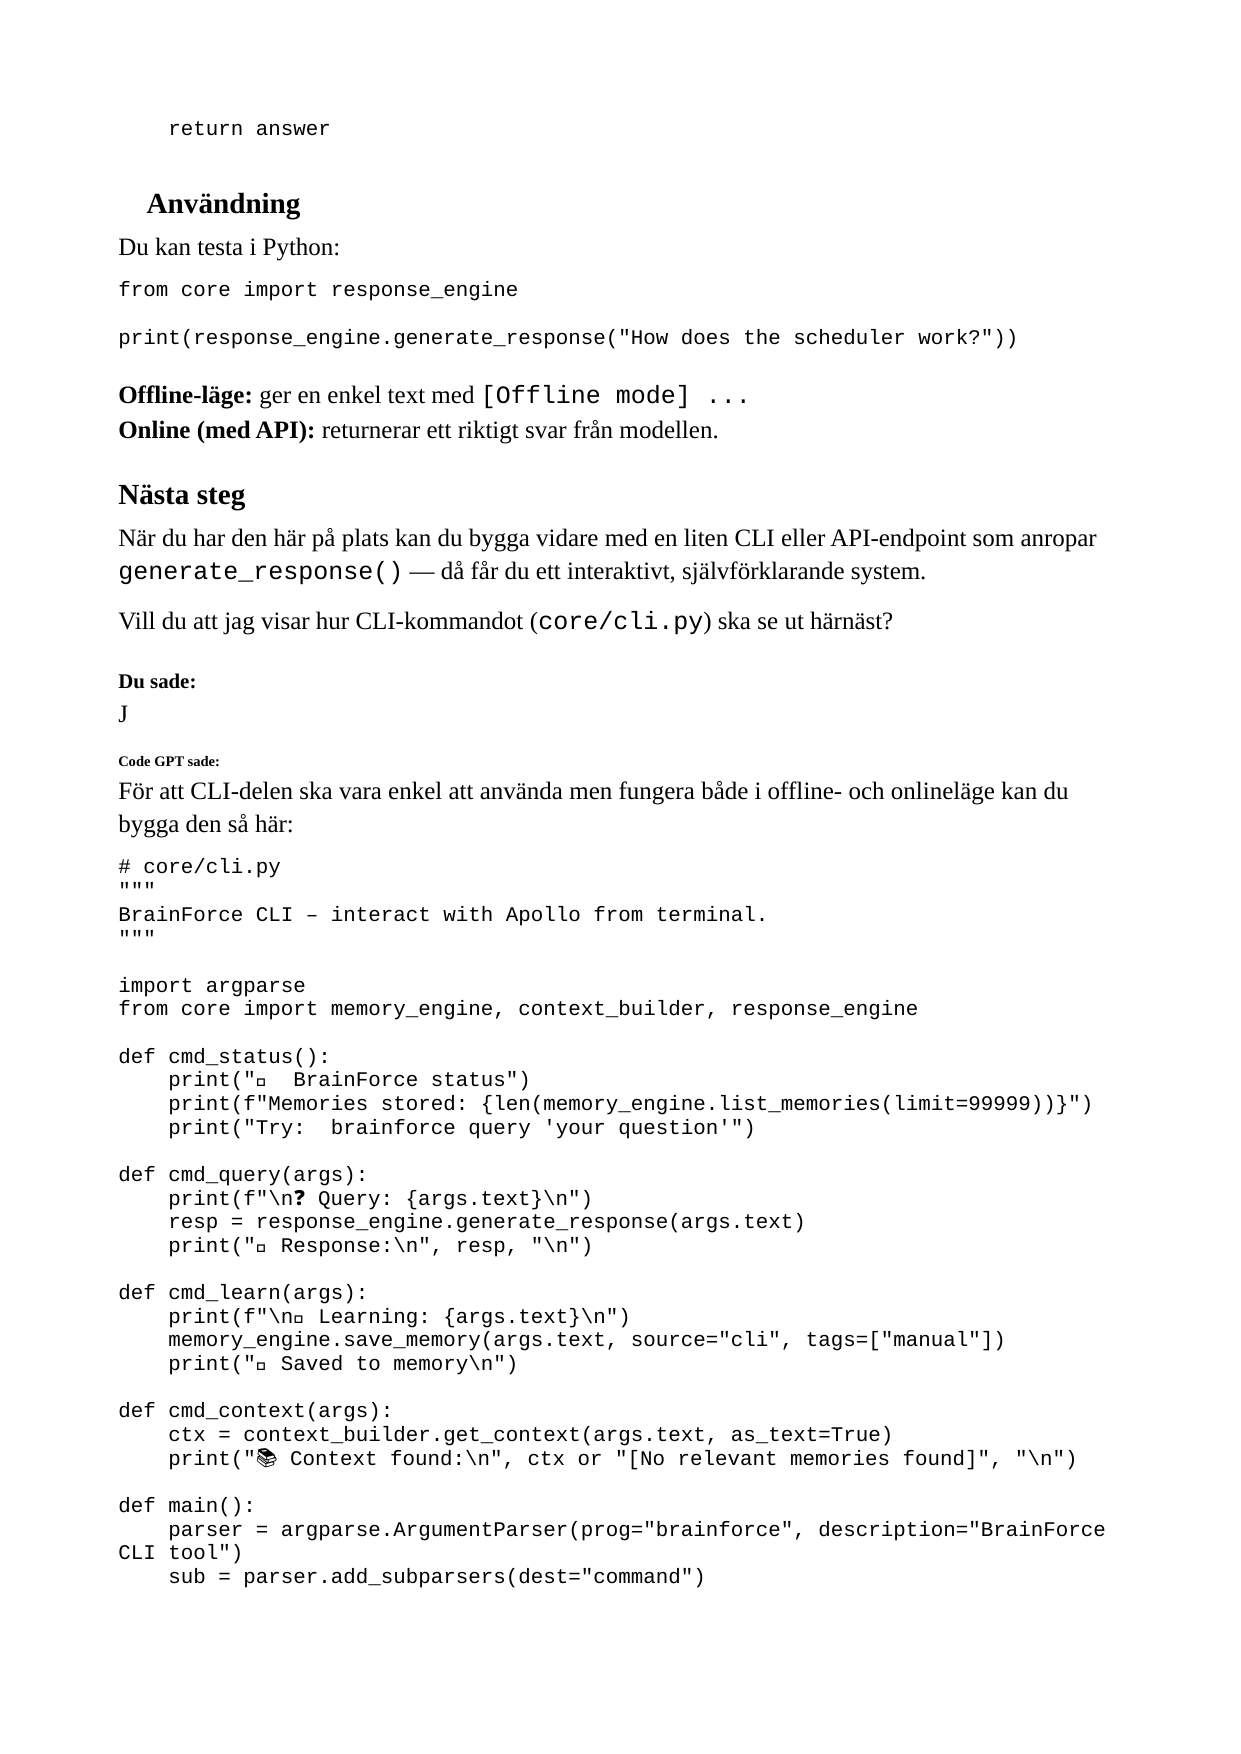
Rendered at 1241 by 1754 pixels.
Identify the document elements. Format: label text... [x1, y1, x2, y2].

text def cmd_query(args): [118, 1164, 1122, 1188]
text print("📚 Context found:\n", ctx or "[No relevant memories found]", "\n") [118, 1448, 1122, 1471]
text def cmd_status(): [118, 1046, 1122, 1069]
text print("💬 Response:\n", resp, "\n") [118, 1235, 1122, 1258]
text Vill du att jag visar hur CLI-kommandot (core/cli.py) ska se ut härnäst? [118, 606, 1122, 637]
text ctx = context_builder.get_context(args.text, as_text=True) [118, 1424, 1122, 1448]
text def cmd_context(args): [118, 1400, 1122, 1424]
text J [118, 699, 1122, 728]
text När du har den här på plats kan du bygga vidare med en liten CLI eller API-endpoint som anropar generate_response() — då får du ett interaktivt, självförklarande system. [118, 523, 1122, 587]
text print("Try: brainforce query 'your question'") [118, 1117, 1122, 1140]
text print(f"\n❓ Query: {args.text}\n") [118, 1188, 1122, 1211]
text print("✅ Saved to memory\n") [118, 1353, 1122, 1377]
text sub = parser.add_subparsers(dest="command") [118, 1566, 1122, 1589]
text print(f"\n🧠 Learning: {args.text}\n") [118, 1306, 1122, 1329]
text print(f"Memories stored: {len(memory_engine.list_memories(limit=99999))}") [118, 1093, 1122, 1117]
text return answer [118, 118, 1122, 142]
text def cmd_learn(args): [118, 1282, 1122, 1306]
text import argparse [118, 975, 1122, 998]
subtitle 🔧 Användning [118, 186, 1122, 219]
text parser = argparse.ArgumentParser(prog="brainforce", description="BrainForce CLI tool") [118, 1519, 1122, 1566]
text # core/cli.py [118, 857, 1122, 880]
text För att CLI-delen ska vara enkel att använda men fungera både i offline- och onlineläge kan du bygga den så här: [118, 776, 1122, 838]
text from core import response_engine [118, 279, 1122, 303]
subtitle Du sade: [118, 669, 1122, 693]
subtitle Nästa steg [118, 477, 1122, 511]
text memory_engine.save_memory(args.text, source="cli", tags=["manual"]) [118, 1329, 1122, 1353]
text BrainForce CLI – interact with Apollo from terminal. [118, 904, 1122, 927]
text print(response_engine.generate_response("How does the scheduler work?")) [118, 327, 1122, 350]
text resp = response_engine.generate_response(args.text) [118, 1211, 1122, 1235]
text def main(): [118, 1495, 1122, 1519]
text """ [118, 927, 1122, 951]
text Offline-läge: ger en enkel text med [Offline mode] ... Online (med API): returnerar ett riktigt svar från modellen. [118, 380, 1122, 444]
text print("🧠 BrainForce status") [118, 1069, 1122, 1093]
text Du kan testa i Python: [118, 232, 1122, 261]
text from core import memory_engine, context_builder, response_engine [118, 998, 1122, 1022]
subtitle Code GPT sade: [118, 753, 1122, 770]
text """ [118, 880, 1122, 904]
